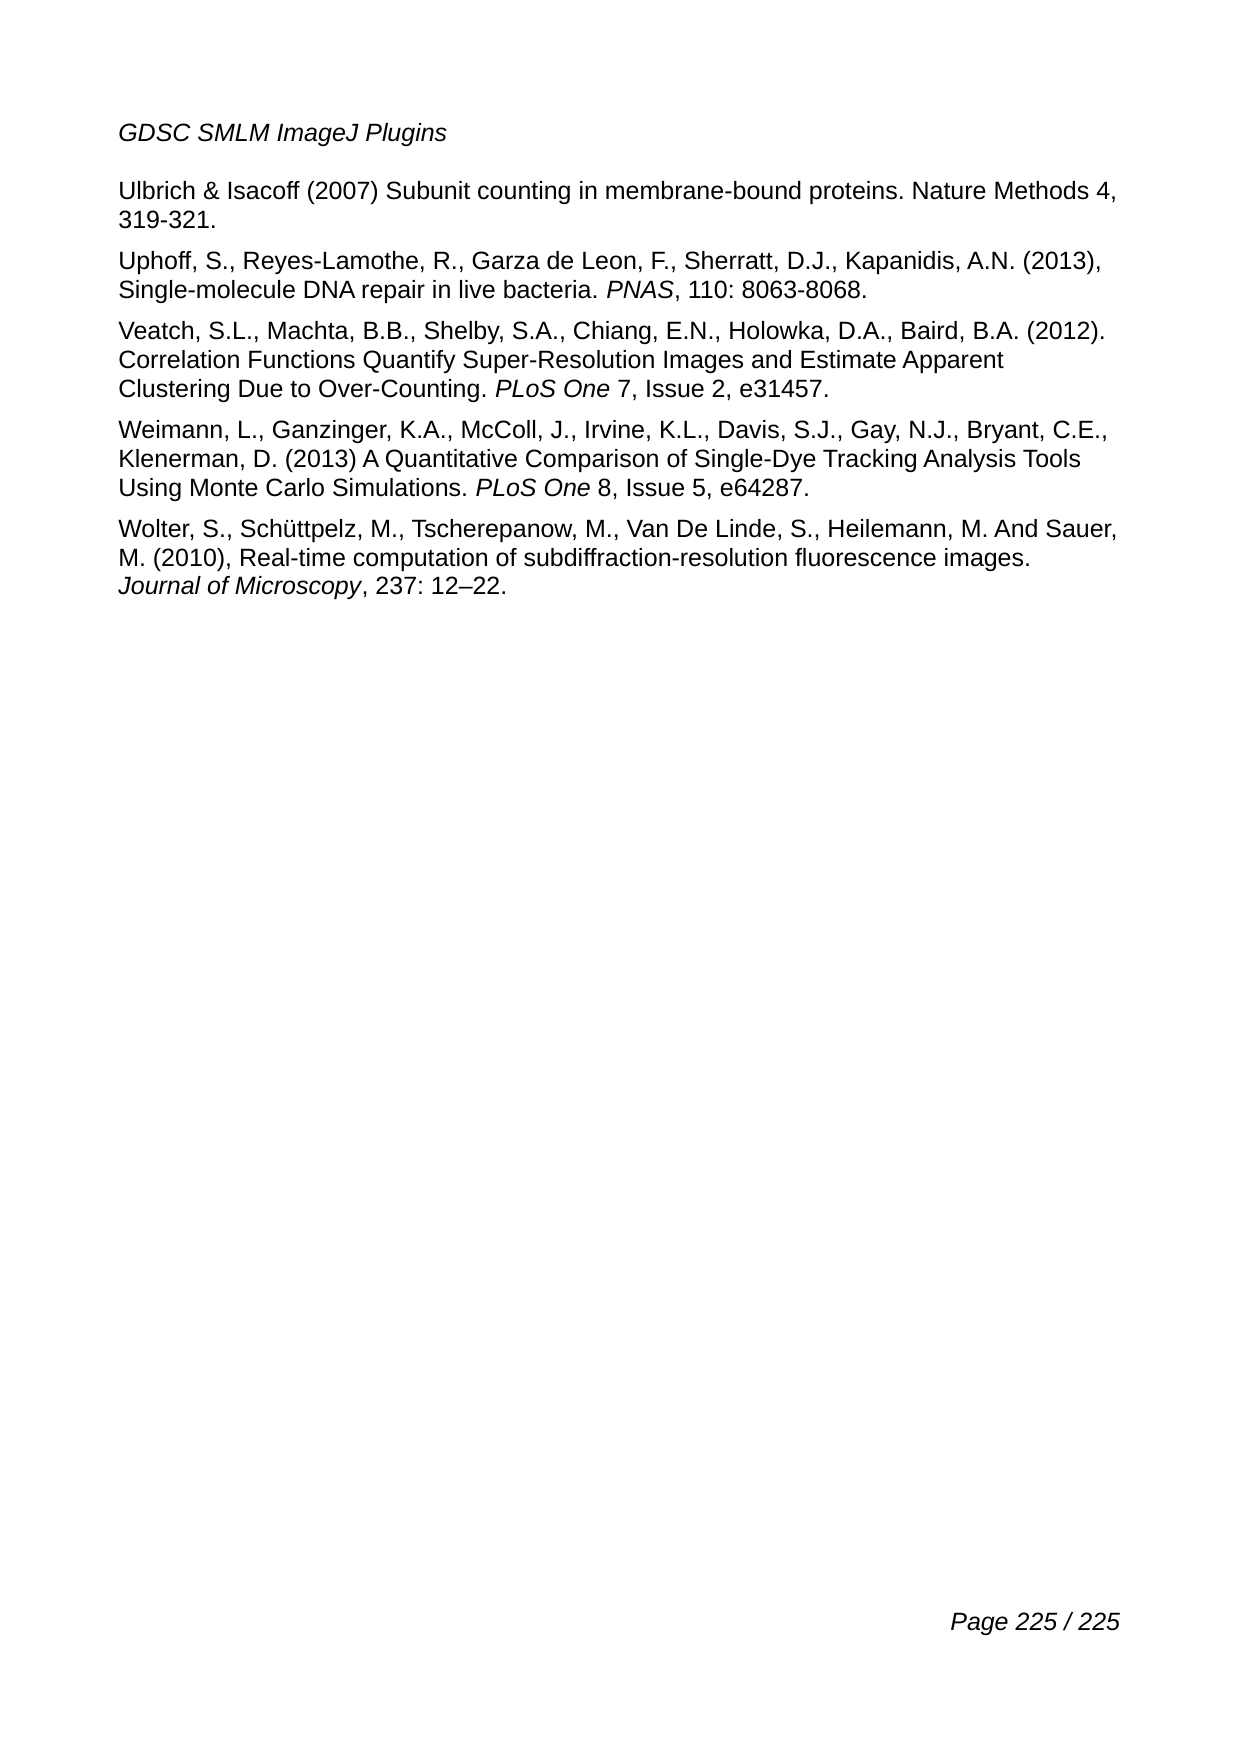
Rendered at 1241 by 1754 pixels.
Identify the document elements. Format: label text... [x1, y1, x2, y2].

text Uphoff, S., Reyes-Lamothe, R., Garza de Leon, F., Sherratt, D.J., Kapanidis, A.N. (2013), Single-molecule DNA repair in live bacteria. PNAS, 110: 8063-8068. [118, 246, 1122, 304]
text Wolter, S., Schüttpelz, M., Tscherepanow, M., Van De Linde, S., Heilemann, M. And Sauer, M. (2010), Real-time computation of subdiffraction-resolution fluorescence images. Journal of Microscopy, 237: 12–22. [118, 514, 1122, 600]
text Weimann, L., Ganzinger, K.A., McColl, J., Irvine, K.L., Davis, S.J., Gay, N.J., Bryant, C.E., Klenerman, D. (2013) A Quantitative Comparison of Single-Dye Tracking Analysis Tools Using Monte Carlo Simulations. PLoS One 8, Issue 5, e64287. [118, 415, 1122, 501]
text Veatch, S.L., Machta, B.B., Shelby, S.A., Chiang, E.N., Holowka, D.A., Baird, B.A. (2012). Correlation Functions Quantify Super-Resolution Images and Estimate Apparent Clustering Due to Over-Counting. PLoS One 7, Issue 2, e31457. [118, 316, 1122, 403]
text Ulbrich & Isacoff (2007) Subunit counting in membrane-bound proteins. Nature Methods 4, 319-321. [118, 176, 1122, 234]
